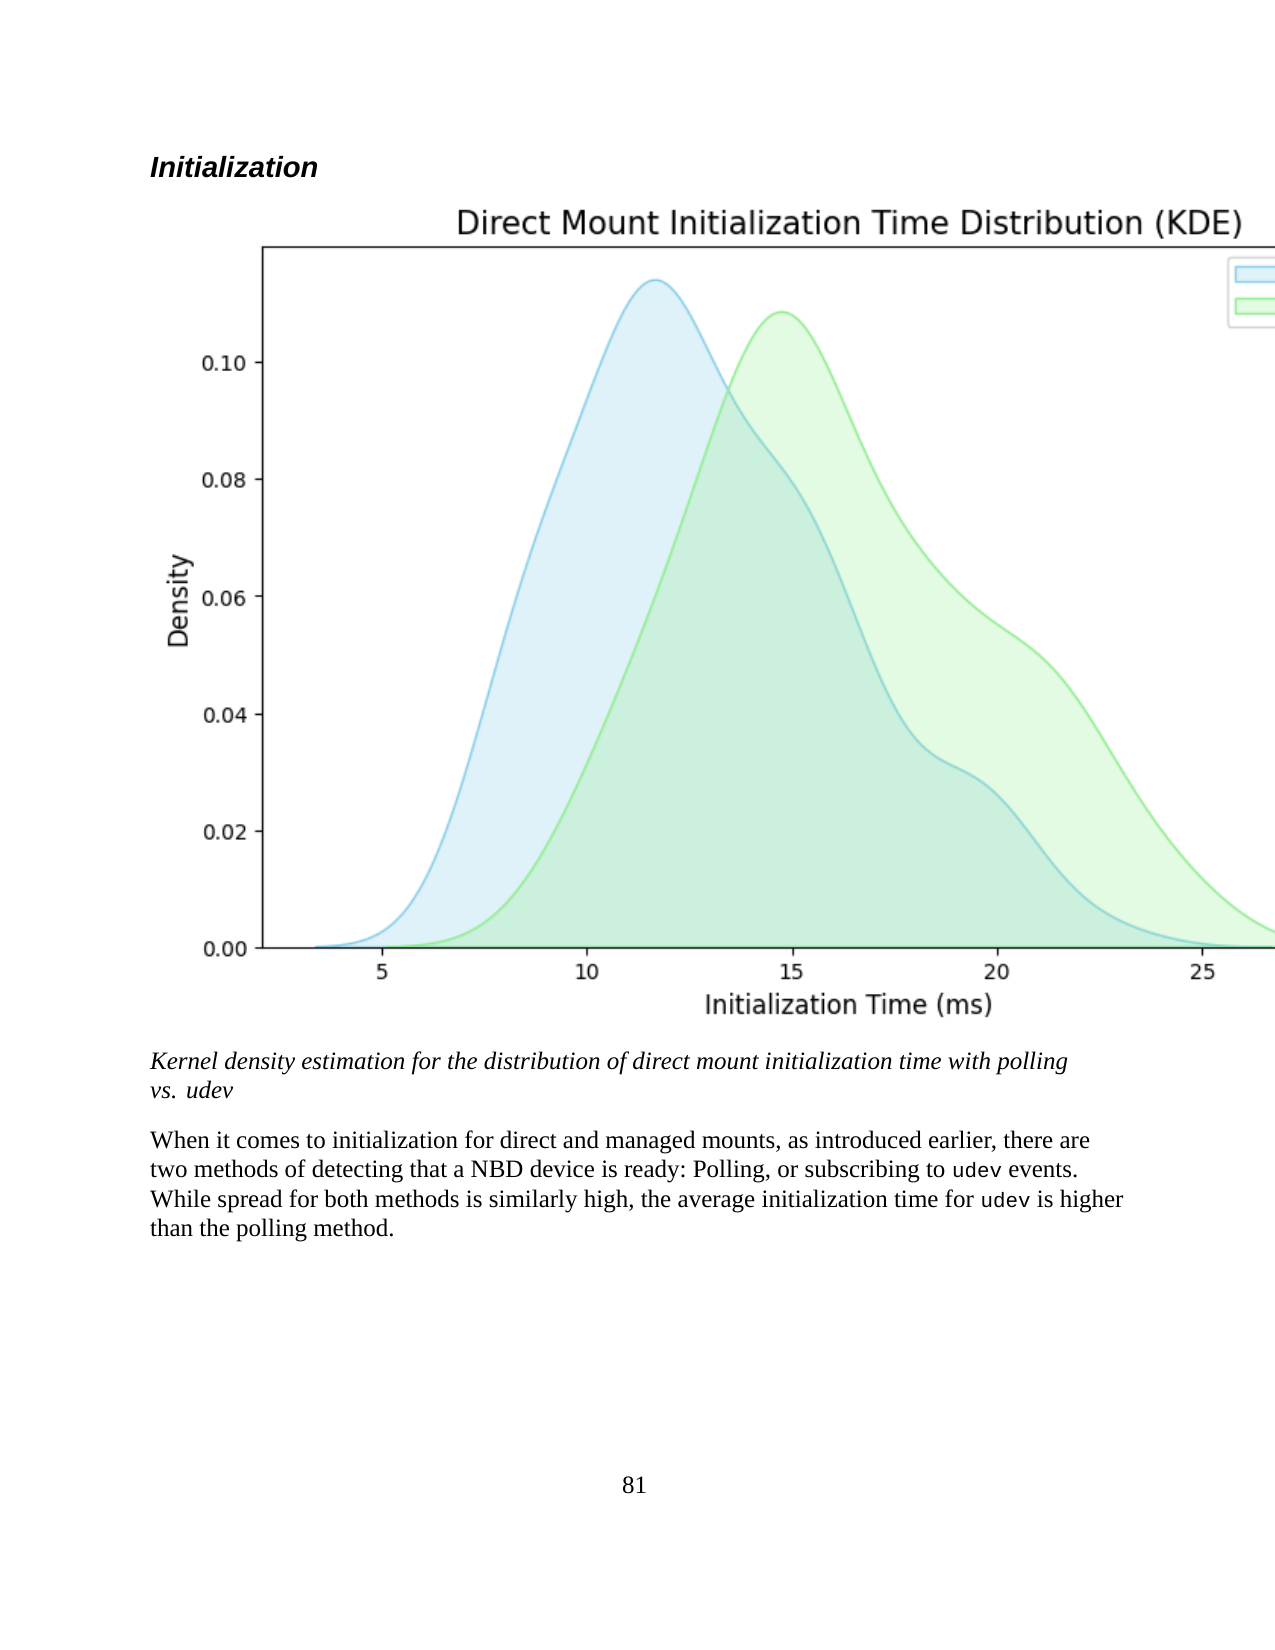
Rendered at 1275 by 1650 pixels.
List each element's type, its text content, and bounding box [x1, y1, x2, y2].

subtitle Initialization [150, 150, 1125, 183]
text When it comes to initialization for direct and managed mounts, as introduced earlier, there are two methods of detecting that a NBD device is ready: Polling, or subscribing to udev events. While spread for both methods is similarly high, the average initialization time for udev is higher than the polling method. [150, 1125, 1125, 1242]
text Kernel density estimation for the distribution of direct mount initialization time with polling vs. udev [150, 1046, 1125, 1104]
picture [150, 196, 1275, 1034]
